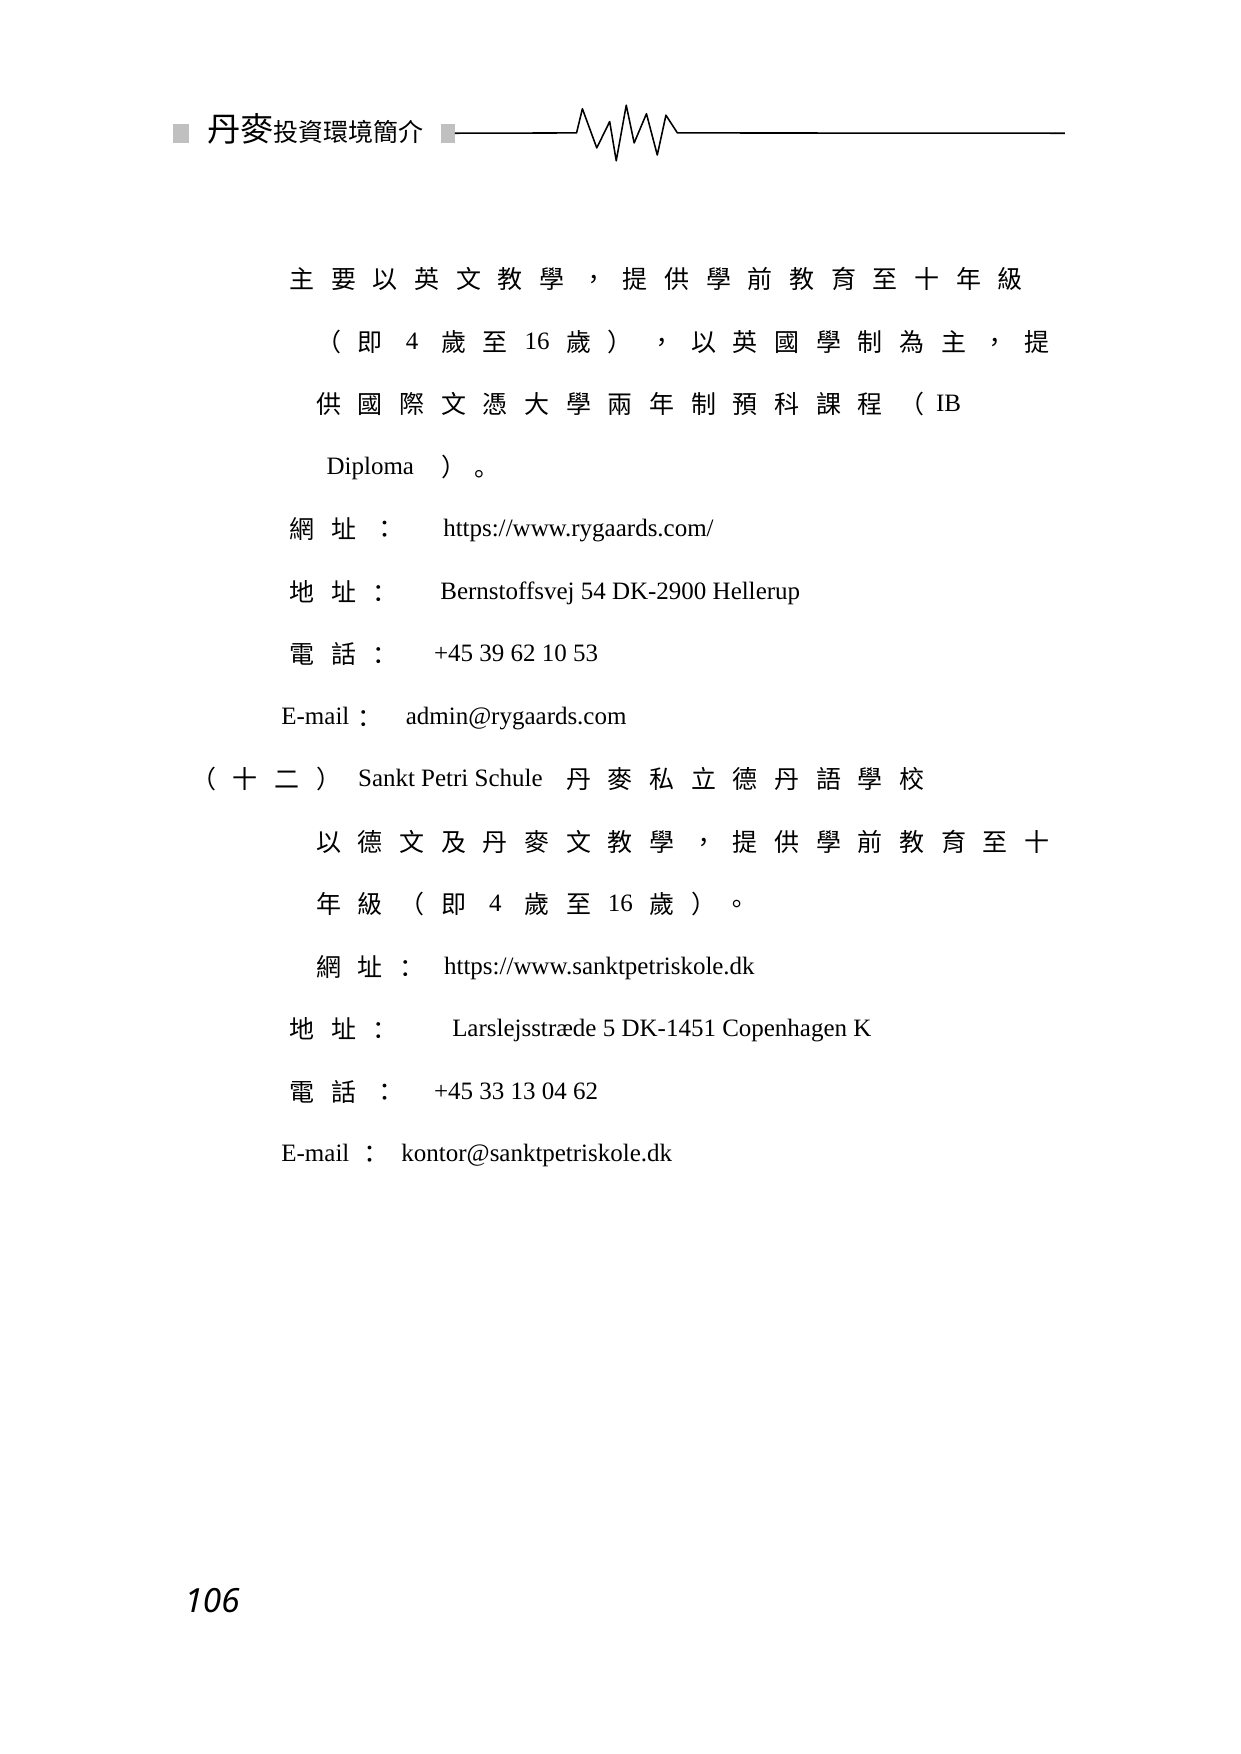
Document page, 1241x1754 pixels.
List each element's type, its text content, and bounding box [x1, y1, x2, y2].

text 網址：https://www.sanktpetriskole.dk [281, 924, 1058, 986]
text 以德文及丹麥文教學，提供學前教育至十年級（即4歲至16歲）。 [281, 799, 1058, 924]
text E-mail：admin@rygaards.com [207, 674, 1058, 736]
text （十二）Sankt Petri Schule 丹麥私立德丹語學校 [183, 736, 1058, 799]
text 主要以英文教學，提供學前教育至十年級（即4歲至16歲），以英國學制為主，提供國際文憑大學兩年制預科課程（IB Diploma）。 [207, 236, 1058, 486]
text 電話：+45 39 62 10 53 [207, 611, 1058, 674]
text 地址：Larslejsstræde 5 DK-1451 Copenhagen K [207, 986, 1058, 1049]
text 網址：https://www.rygaards.com/ [207, 486, 1058, 549]
text 地址：Bernstoffsvej 54 DK-2900 Hellerup [207, 549, 1058, 611]
text 電話：+45 33 13 04 62 [207, 1049, 1058, 1111]
text E-mail：kontor@sanktpetriskole.dk [207, 1111, 1058, 1174]
